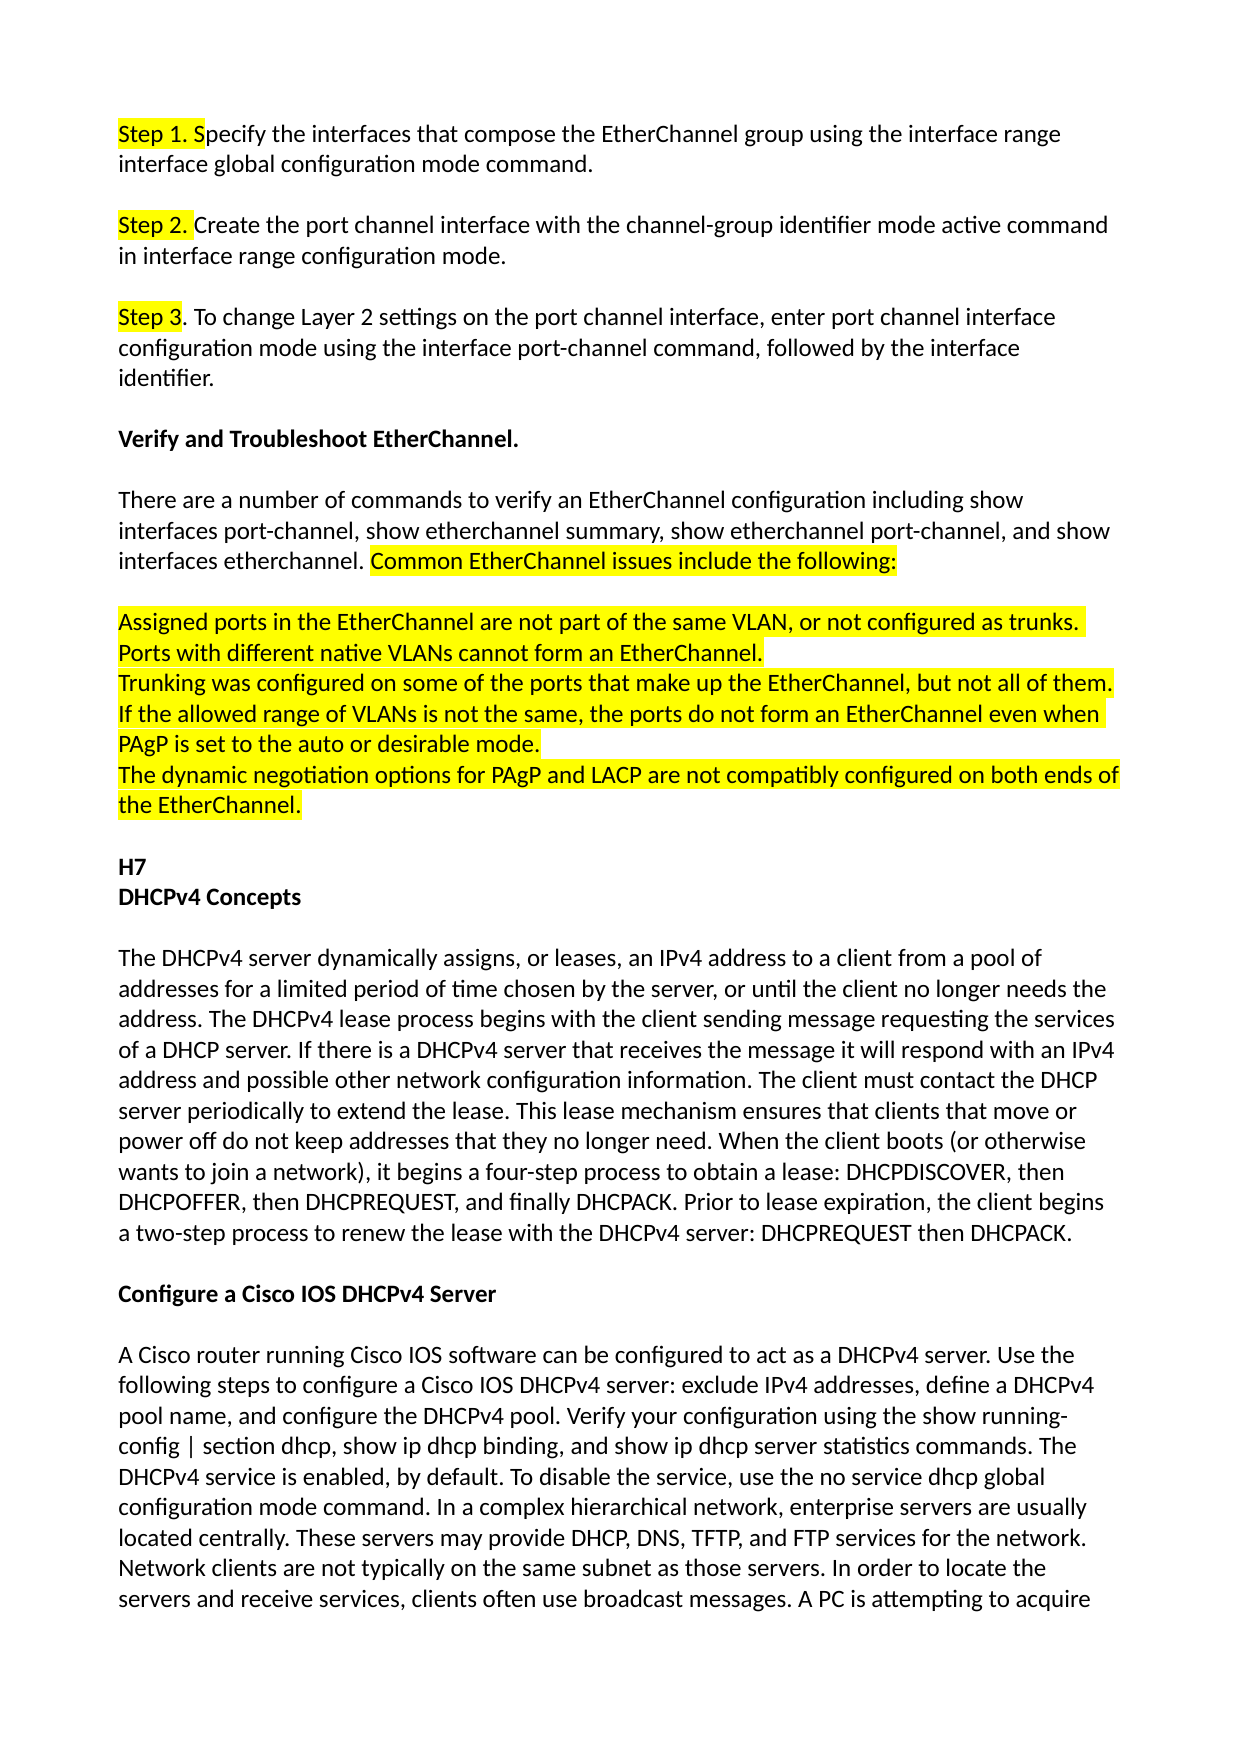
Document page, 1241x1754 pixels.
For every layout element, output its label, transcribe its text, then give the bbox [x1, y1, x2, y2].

text Step 1. Specify the interfaces that compose the EtherChannel group using the interface range interface global configuration mode command. [118, 118, 1122, 179]
text H7 [118, 851, 1122, 881]
text DHCPv4 Concepts [118, 881, 1122, 912]
text The dynamic negotiation options for PAgP and LACP are not compatibly configured on both ends of the EtherChannel. [118, 759, 1122, 820]
text Verify and Troubleshoot EtherChannel. [118, 423, 1122, 454]
text Assigned ports in the EtherChannel are not part of the same VLAN, or not configured as trunks. Ports with different native VLANs cannot form an EtherChannel. [118, 606, 1122, 667]
text Step 2. Create the port channel interface with the channel-group identifier mode active command in interface range configuration mode. [118, 210, 1122, 271]
text Step 3. To change Layer 2 settings on the port channel interface, enter port channel interface configuration mode using the interface port-channel command, followed by the interface identifier. [118, 301, 1122, 393]
text The DHCPv4 server dynamically assigns, or leases, an IPv4 address to a client from a pool of addresses for a limited period of time chosen by the server, or until the client no longer needs the address. The DHCPv4 lease process begins with the client sending message requesting the services of a DHCP server. If there is a DHCPv4 server that receives the message it will respond with an IPv4 address and possible other network configuration information. The client must contact the DHCP server periodically to extend the lease. This lease mechanism ensures that clients that move or power off do not keep addresses that they no longer need. When the client boots (or otherwise wants to join a network), it begins a four-step process to obtain a lease: DHCPDISCOVER, then DHCPOFFER, then DHCPREQUEST, and finally DHCPACK. Prior to lease expiration, the client begins a two-step process to renew the lease with the DHCPv4 server: DHCPREQUEST then DHCPACK. [118, 942, 1122, 1247]
text Configure a Cisco IOS DHCPv4 Server [118, 1278, 1122, 1308]
text If the allowed range of VLANs is not the same, the ports do not form an EtherChannel even when PAgP is set to the auto or desirable mode. [118, 698, 1122, 759]
text There are a number of commands to verify an EtherChannel configuration including show interfaces port-channel, show etherchannel summary, show etherchannel port-channel, and show interfaces etherchannel. Common EtherChannel issues include the following: [118, 484, 1122, 576]
text A Cisco router running Cisco IOS software can be configured to act as a DHCPv4 server. Use the following steps to configure a Cisco IOS DHCPv4 server: exclude IPv4 addresses, define a DHCPv4 pool name, and configure the DHCPv4 pool. Verify your configuration using the show running-config | section dhcp, show ip dhcp binding, and show ip dhcp server statistics commands. The DHCPv4 service is enabled, by default. To disable the service, use the no service dhcp global configuration mode command. In a complex hierarchical network, enterprise servers are usually located centrally. These servers may provide DHCP, DNS, TFTP, and FTP services for the network. Network clients are not typically on the same subnet as those servers. In order to locate the servers and receive services, clients often use broadcast messages. A PC is attempting to acquire [118, 1339, 1122, 1614]
text Trunking was configured on some of the ports that make up the EtherChannel, but not all of them. [118, 667, 1122, 698]
